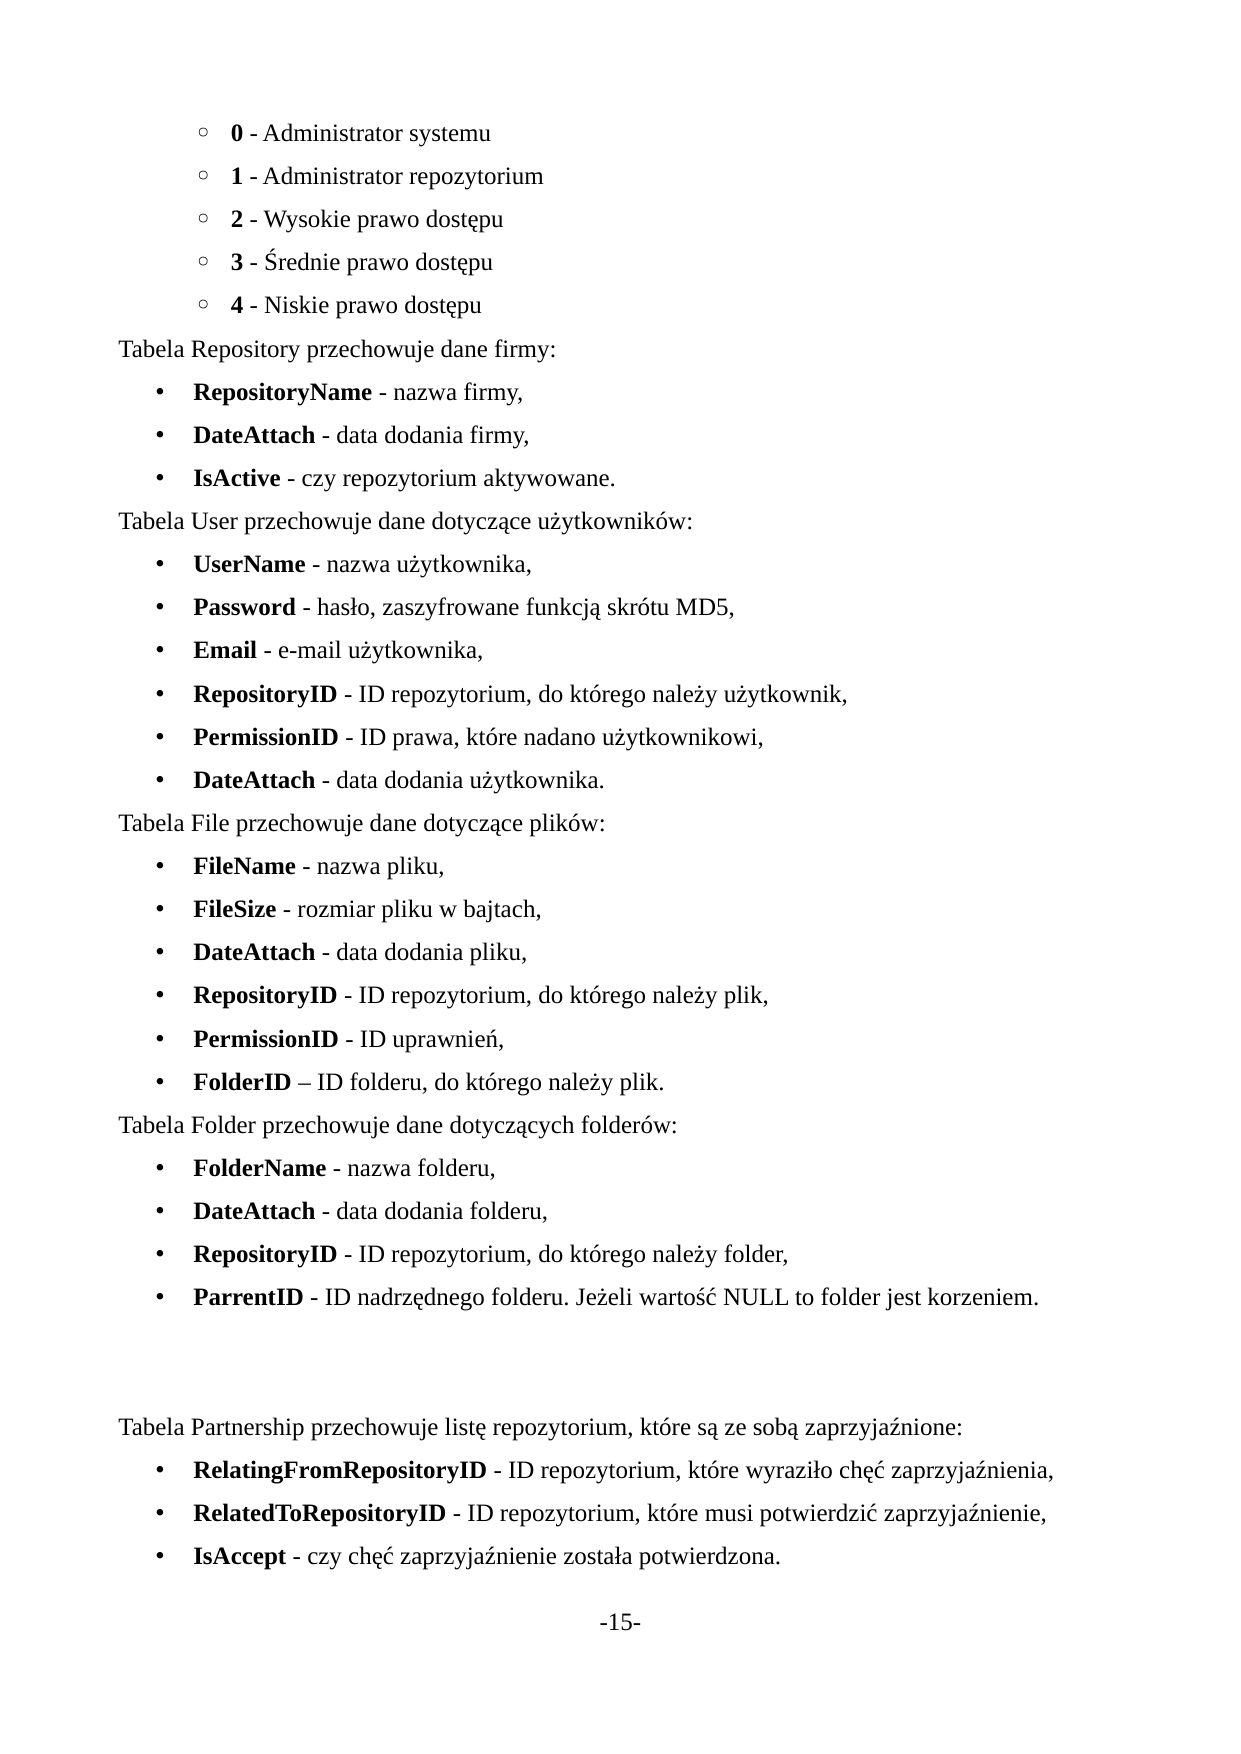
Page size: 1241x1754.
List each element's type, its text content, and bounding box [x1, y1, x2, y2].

list DateAttach - data dodania użytkownika. [156, 765, 1122, 794]
list FolderID – ID folderu, do którego należy plik. [156, 1067, 1122, 1096]
list 1 - Administrator repozytorium [193, 161, 1122, 190]
list 3 - Średnie prawo dostępu [193, 247, 1122, 276]
text Tabela User przechowuje dane dotyczące użytkowników: [118, 506, 1122, 535]
text Tabela Repository przechowuje dane firmy: [118, 334, 1122, 362]
text Tabela File przechowuje dane dotyczące plików: [118, 808, 1122, 837]
list PermissionID - ID uprawnień, [156, 1024, 1122, 1052]
list 2 - Wysokie prawo dostępu [193, 204, 1122, 233]
list RepositoryID - ID repozytorium, do którego należy plik, [156, 981, 1122, 1009]
list RepositoryID - ID repozytorium, do którego należy użytkownik, [156, 679, 1122, 707]
list FolderName - nazwa folderu, [156, 1153, 1122, 1182]
list Email - e-mail użytkownika, [156, 636, 1122, 664]
list FileSize - rozmiar pliku w bajtach, [156, 894, 1122, 923]
list Password - hasło, zaszyfrowane funkcją skrótu MD5, [156, 592, 1122, 621]
text Tabela Folder przechowuje dane dotyczących folderów: [118, 1110, 1122, 1139]
list PermissionID - ID prawa, które nadano użytkownikowi, [156, 722, 1122, 751]
text Tabela Partnership przechowuje listę repozytorium, które są ze sobą zaprzyjaźnione: [118, 1412, 1122, 1441]
list DateAttach - data dodania firmy, [156, 420, 1122, 449]
list RelatedToRepositoryID - ID repozytorium, które musi potwierdzić zaprzyjaźnienie, [156, 1498, 1122, 1527]
list RepositoryName - nazwa firmy, [156, 377, 1122, 406]
list DateAttach - data dodania folderu, [156, 1196, 1122, 1225]
list UserName - nazwa użytkownika, [156, 549, 1122, 578]
list ParrentID - ID nadrzędnego folderu. Jeżeli wartość NULL to folder jest korzeniem. [156, 1282, 1122, 1311]
list IsActive - czy repozytorium aktywowane. [156, 463, 1122, 492]
list RelatingFromRepositoryID - ID repozytorium, które wyraziło chęć zaprzyjaźnienia, [156, 1455, 1122, 1484]
list 0 - Administrator systemu [193, 118, 1122, 147]
list IsAccept - czy chęć zaprzyjaźnienie została potwierdzona. [156, 1541, 1122, 1570]
list RepositoryID - ID repozytorium, do którego należy folder, [156, 1239, 1122, 1268]
list 4 - Niskie prawo dostępu [193, 291, 1122, 319]
list FileName - nazwa pliku, [156, 851, 1122, 880]
list DateAttach - data dodania pliku, [156, 937, 1122, 966]
